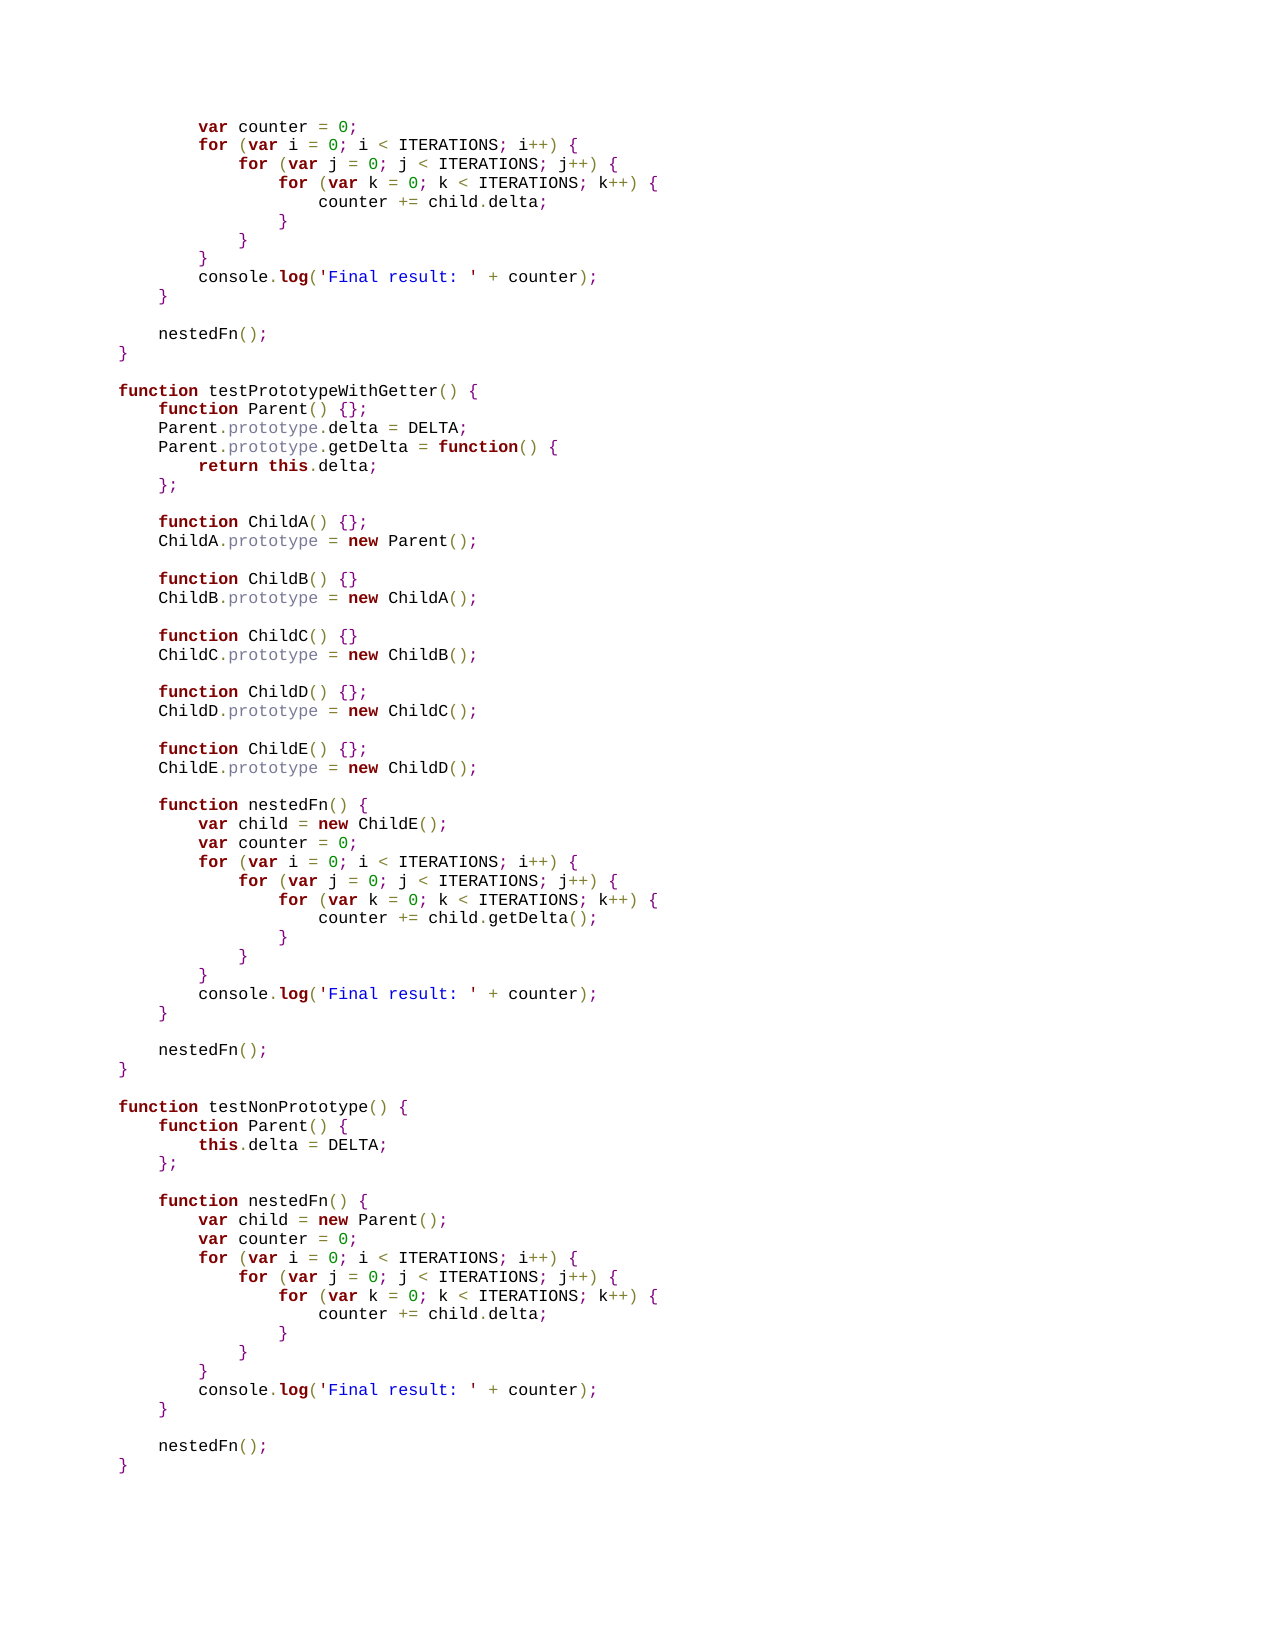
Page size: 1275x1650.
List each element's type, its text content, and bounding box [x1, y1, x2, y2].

text console.log('Final result: ' + counter); [118, 269, 1157, 288]
text console.log('Final result: ' + counter); [118, 1381, 1157, 1400]
text nestedFn(); [118, 1438, 1157, 1457]
text function nestedFn() { [118, 1193, 1157, 1212]
text var counter = 0; [118, 1231, 1157, 1249]
text nestedFn(); [118, 1042, 1157, 1061]
text ChildB.prototype = new ChildA(); [118, 589, 1157, 608]
text } [118, 344, 1157, 363]
text } [118, 1362, 1157, 1381]
text for (var k = 0; k < ITERATIONS; k++) { [118, 175, 1157, 193]
text function ChildE() {}; [118, 740, 1157, 759]
text function Parent() { [118, 1117, 1157, 1136]
text Parent.prototype.delta = DELTA; [118, 420, 1157, 439]
text counter += child.delta; [118, 193, 1157, 212]
text }; [118, 1155, 1157, 1174]
text var counter = 0; [118, 118, 1157, 137]
text counter += child.getDelta(); [118, 910, 1157, 929]
text } [118, 1061, 1157, 1080]
text } [118, 1004, 1157, 1023]
text for (var j = 0; j < ITERATIONS; j++) { [118, 872, 1157, 891]
text for (var k = 0; k < ITERATIONS; k++) { [118, 891, 1157, 910]
text } [118, 948, 1157, 967]
text for (var i = 0; i < ITERATIONS; i++) { [118, 137, 1157, 156]
text ChildA.prototype = new Parent(); [118, 533, 1157, 552]
text this.delta = DELTA; [118, 1136, 1157, 1155]
text function ChildC() {} [118, 627, 1157, 646]
text } [118, 288, 1157, 307]
text } [118, 1400, 1157, 1419]
text } [118, 967, 1157, 985]
text nestedFn(); [118, 326, 1157, 344]
text function testNonPrototype() { [118, 1098, 1157, 1117]
text } [118, 212, 1157, 231]
text console.log('Final result: ' + counter); [118, 985, 1157, 1004]
text ChildE.prototype = new ChildD(); [118, 759, 1157, 778]
text var counter = 0; [118, 834, 1157, 853]
text function ChildB() {} [118, 571, 1157, 589]
text } [118, 1344, 1157, 1362]
text ChildC.prototype = new ChildB(); [118, 646, 1157, 665]
text } [118, 250, 1157, 269]
text var child = new ChildE(); [118, 816, 1157, 834]
text for (var i = 0; i < ITERATIONS; i++) { [118, 853, 1157, 872]
text Parent.prototype.getDelta = function() { [118, 439, 1157, 457]
text function ChildA() {}; [118, 514, 1157, 533]
text function nestedFn() { [118, 797, 1157, 816]
text return this.delta; [118, 457, 1157, 476]
text counter += child.delta; [118, 1306, 1157, 1325]
text } [118, 231, 1157, 250]
text } [118, 1457, 1157, 1476]
text ChildD.prototype = new ChildC(); [118, 703, 1157, 721]
text for (var i = 0; i < ITERATIONS; i++) { [118, 1249, 1157, 1268]
text } [118, 1325, 1157, 1344]
text function Parent() {}; [118, 401, 1157, 420]
text var child = new Parent(); [118, 1212, 1157, 1231]
text function ChildD() {}; [118, 684, 1157, 703]
text for (var j = 0; j < ITERATIONS; j++) { [118, 156, 1157, 175]
text } [118, 929, 1157, 948]
text for (var k = 0; k < ITERATIONS; k++) { [118, 1287, 1157, 1306]
text }; [118, 476, 1157, 495]
text for (var j = 0; j < ITERATIONS; j++) { [118, 1268, 1157, 1287]
text function testPrototypeWithGetter() { [118, 382, 1157, 401]
